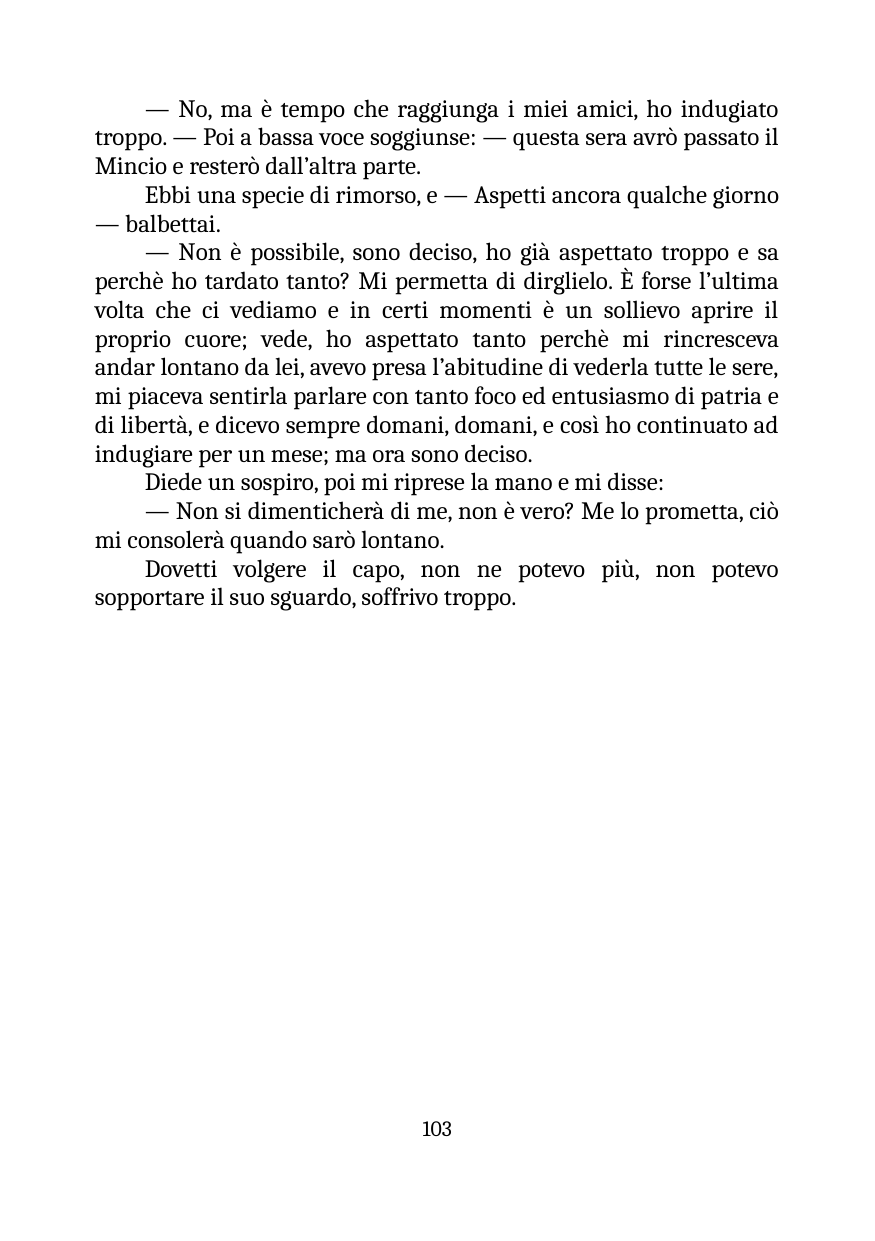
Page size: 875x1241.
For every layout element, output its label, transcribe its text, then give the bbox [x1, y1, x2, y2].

text — Non è possibile, sono deciso, ho già aspettato troppo e sa perchè ho tardato tanto? Mi permetta di dirglielo. È forse l’ultima volta che ci vediamo e in certi momenti è un sollievo aprire il proprio cuore; vede, ho aspettato tanto perchè mi rincresceva andar lontano da lei, avevo presa l’abitudine di vederla tutte le sere, mi piaceva sentirla parlare con tanto foco ed entusiasmo di patria e di libertà, e dicevo sempre domani, domani, e così ho continuato ad indugiare per un mese; ma ora sono deciso. [94, 238, 779, 468]
text Dovetti volgere il capo, non ne potevo più, non potevo sopportare il suo sguardo, soffrivo troppo. [94, 554, 779, 612]
text Diede un sospiro, poi mi riprese la mano e mi disse: [94, 468, 779, 497]
text — No, ma è tempo che raggiunga i miei amici, ho indugiato troppo. — Poi a bassa voce soggiunse: — questa sera avrò passato il Mincio e resterò dall’altra parte. [94, 94, 779, 181]
text Ebbi una specie di rimorso, e — Aspetti ancora qualche giorno — balbettai. [94, 181, 779, 238]
text — Non si dimenticherà di me, non è vero? Me lo prometta, ciò mi consolerà quando sarò lontano. [94, 497, 779, 554]
